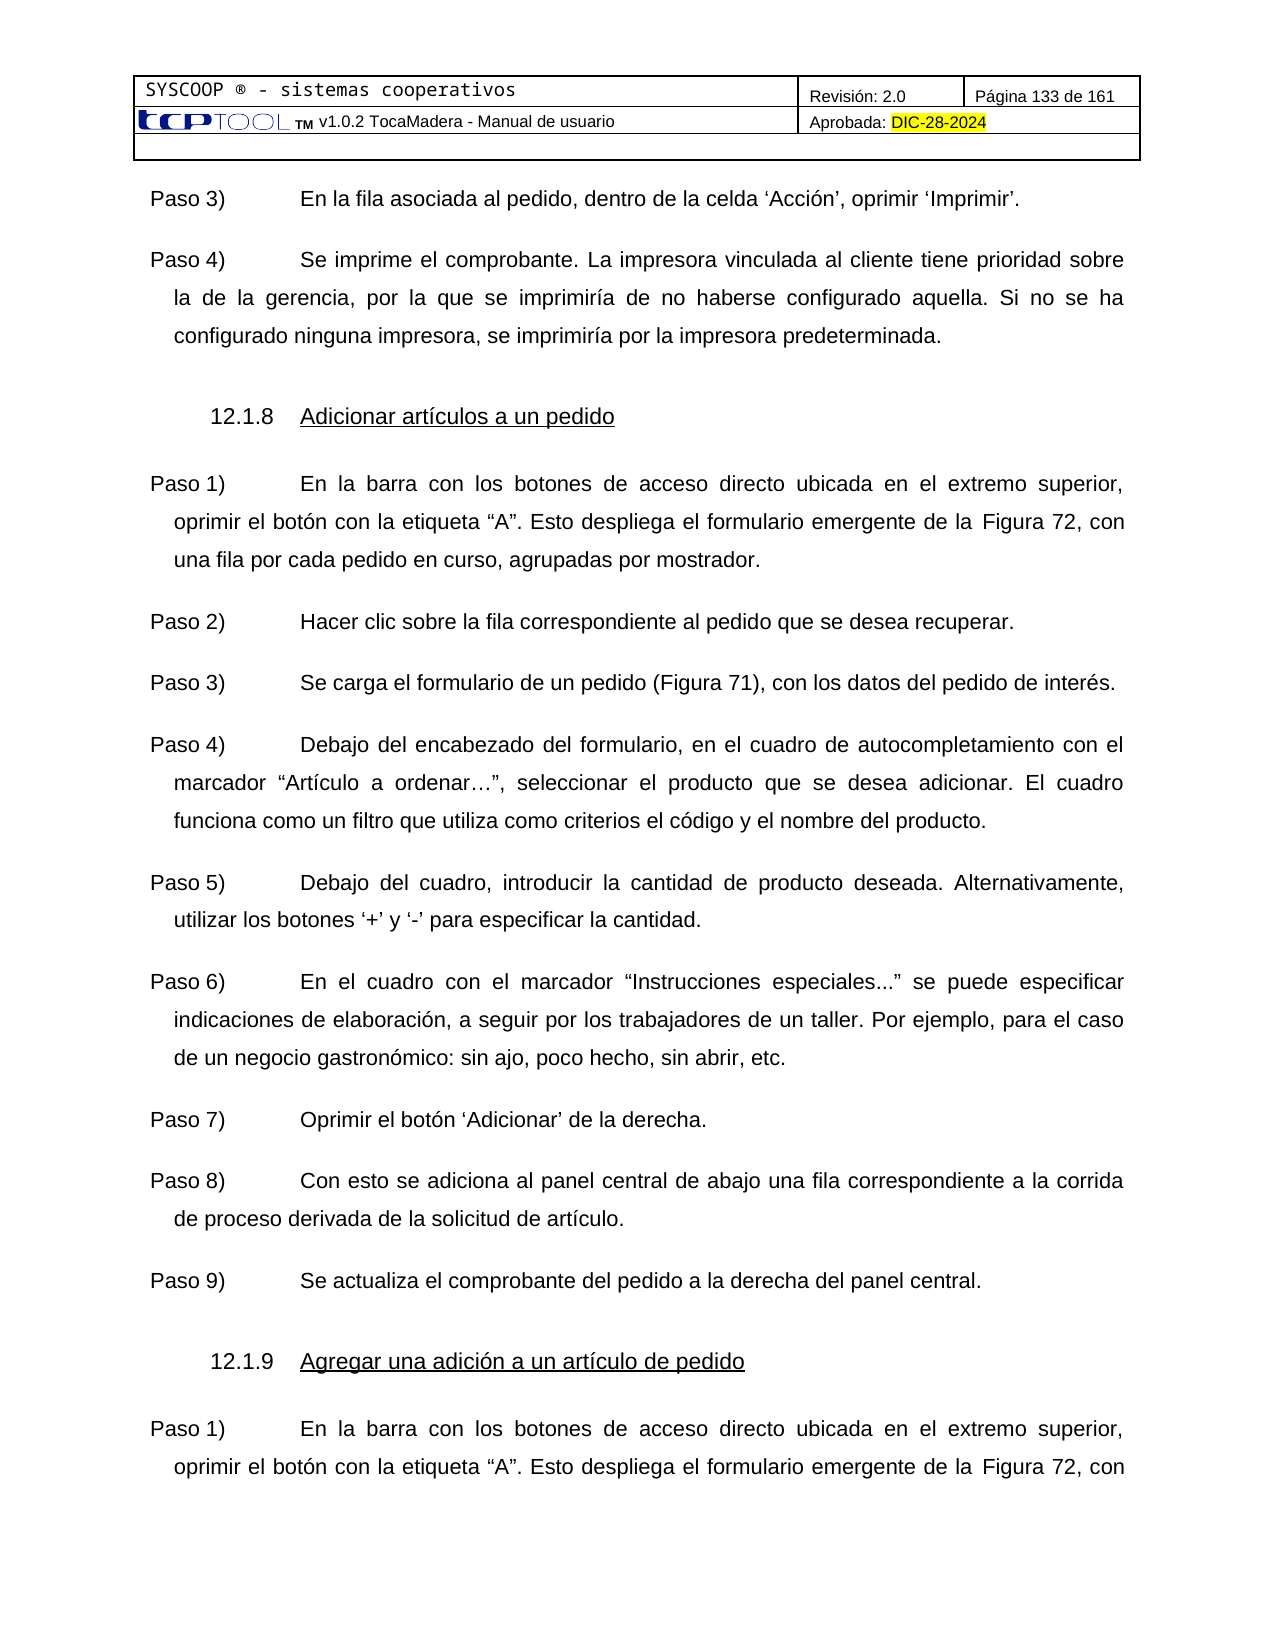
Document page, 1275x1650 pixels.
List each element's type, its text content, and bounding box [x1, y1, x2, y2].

list En la fila asociada al pedido, dentro de la celda ‘Acción’, oprimir ‘Imprimir’. [150, 186, 1125, 211]
list Con esto se adiciona al panel central de abajo una fila correspondiente a la corrida de proceso derivada de la solicitud de artículo. [150, 1168, 1125, 1231]
list Se carga el formulario de un pedido (Figura 71), con los datos del pedido de interés. [150, 670, 1125, 696]
list Hacer clic sobre la fila correspondiente al pedido que se desea recuperar. [150, 608, 1125, 634]
subtitle Agregar una adición a un artículo de pedido [210, 1348, 1125, 1374]
list En la barra con los botones de acceso directo ubicada en el extremo superior, oprimir el botón con la etiqueta “A”. Esto despliega el formulario emergente de la Figura 72, con una fila por cada pedido en curso, agrupadas por mostrador. [150, 471, 1125, 572]
list Se actualiza el comprobante del pedido a la derecha del panel central. [150, 1268, 1125, 1293]
subtitle Adicionar artículos a un pedido [210, 403, 1125, 429]
list En la barra con los botones de acceso directo ubicada en el extremo superior, oprimir el botón con la etiqueta “A”. Esto despliega el formulario emergente de la Figura 72, con [150, 1416, 1125, 1479]
picture [138, 110, 290, 130]
list Debajo del cuadro, introducir la cantidad de producto deseada. Alternativamente, utilizar los botones ‘+’ y ‘-’ para especificar la cantidad. [150, 869, 1125, 932]
list Se imprime el comprobante. La impresora vinculada al cliente tiene prioridad sobre la de la gerencia, por la que se imprimiría de no haberse configurado aquella. Si no se ha configurado ninguna impresora, se imprimiría por la impresora predeterminada. [150, 247, 1125, 348]
list En el cuadro con el marcador “Instrucciones especiales...” se puede especificar indicaciones de elaboración, a seguir por los trabajadores de un taller. Por ejemplo, para el caso de un negocio gastronómico: sin ajo, poco hecho, sin abrir, etc. [150, 969, 1125, 1070]
list Oprimir el botón ‘Adicionar’ de la derecha. [150, 1106, 1125, 1132]
list Debajo del encabezado del formulario, en el cuadro de autocompletamiento con el marcador “Artículo a ordenar…”, seleccionar el producto que se desea adicionar. El cuadro funciona como un filtro que utiliza como criterios el código y el nombre del producto. [150, 732, 1125, 833]
